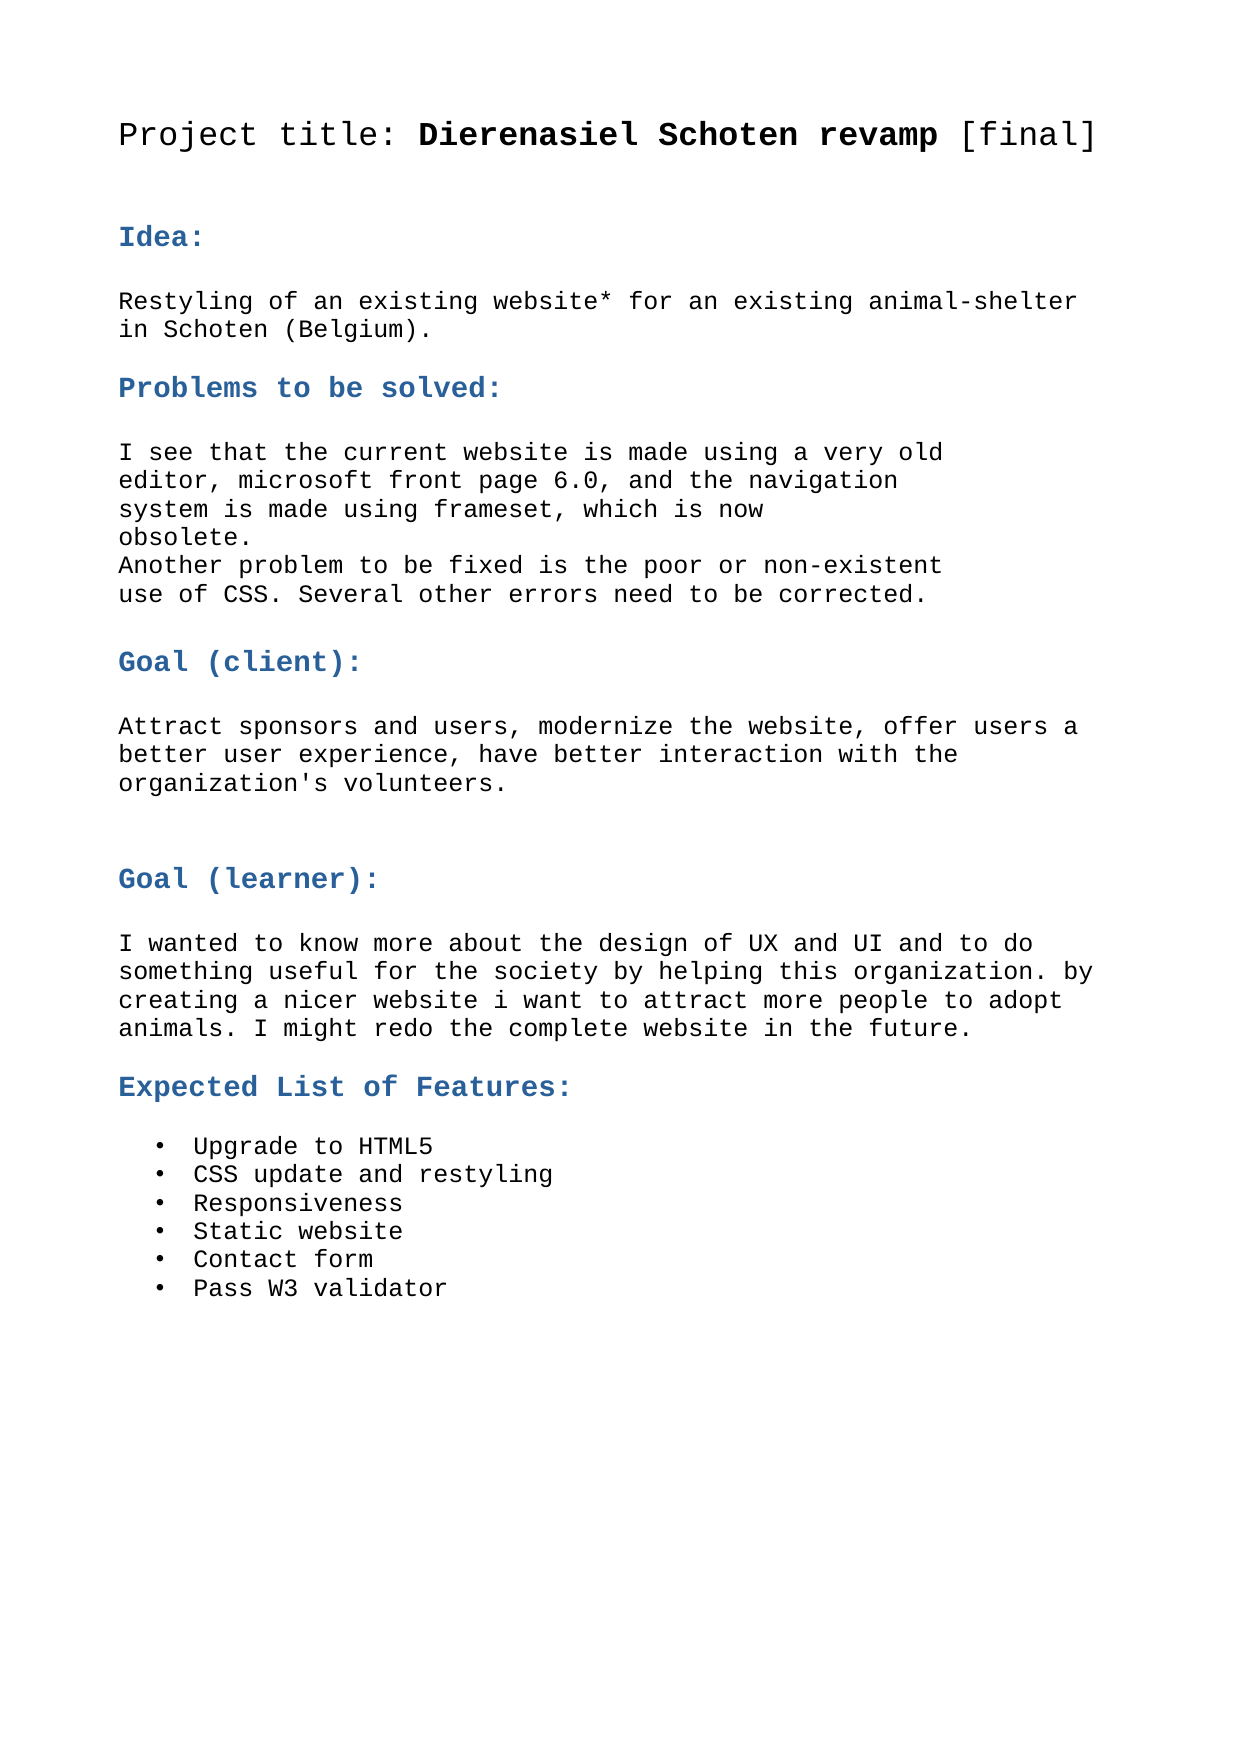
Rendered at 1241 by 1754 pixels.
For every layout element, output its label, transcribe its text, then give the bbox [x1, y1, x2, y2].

text Project title: Dierenasiel Schoten revamp [final] [118, 118, 1122, 156]
text Another problem to be fixed is the poor or non-existent [118, 553, 1122, 581]
list Contact form [156, 1247, 1122, 1275]
text obsolete. [118, 524, 1122, 553]
text use of CSS. Several other errors need to be corrected. [118, 581, 1122, 609]
text Goal (learner): [118, 864, 1122, 897]
list Pass W3 validator [156, 1275, 1122, 1303]
text Problems to be solved: [118, 373, 1122, 407]
list Responsiveness [156, 1190, 1122, 1218]
list CSS update and restyling [156, 1162, 1122, 1190]
list Static website [156, 1218, 1122, 1247]
text Expected List of Features: [118, 1072, 1122, 1105]
text I wanted to know more about the design of UX and UI and to do something useful for the society by helping this organization. by creating a nicer website i want to attract more people to adopt animals. I might redo the complete website in the future. [118, 931, 1122, 1044]
text Idea: [118, 222, 1122, 256]
list Upgrade to HTML5 [156, 1133, 1122, 1162]
text system is made using frameset, which is now [118, 496, 1122, 524]
text Restyling of an existing website* for an existing animal-shelter in Schoten (Belgium). [118, 288, 1122, 345]
text Goal (client): [118, 647, 1122, 680]
text editor, microsoft front page 6.0, and the navigation [118, 468, 1122, 496]
text Attract sponsors and users, modernize the website, offer users a better user experience, have better interaction with the organization's volunteers. [118, 713, 1122, 798]
text I see that the current website is made using a very old [118, 439, 1122, 468]
